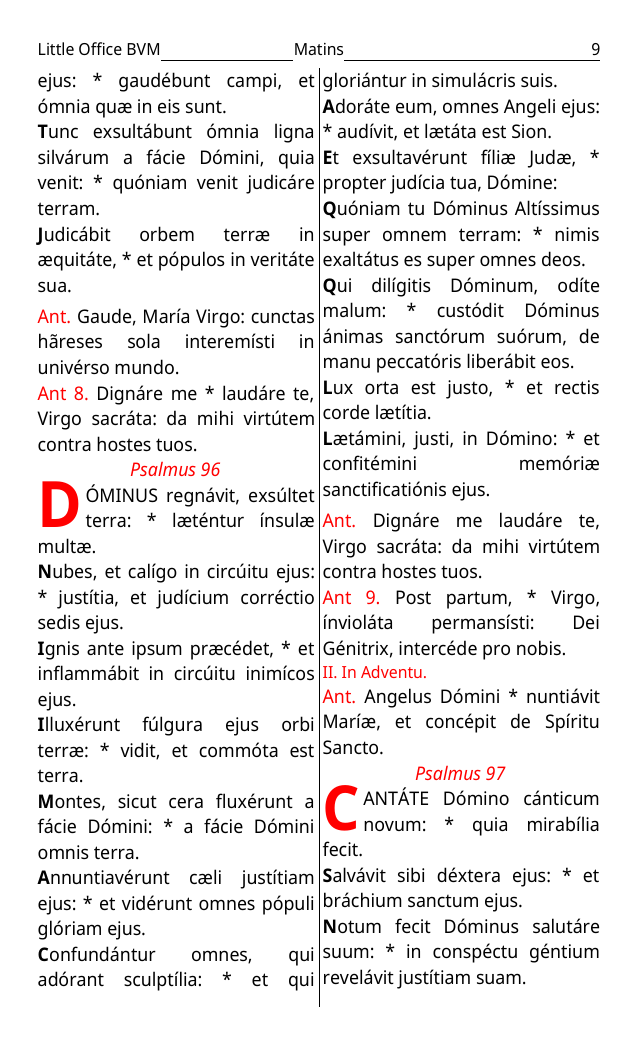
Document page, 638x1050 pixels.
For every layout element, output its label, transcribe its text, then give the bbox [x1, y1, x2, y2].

text Annuntiavérunt cæli justítiam ejus: * et vidérunt omnes pópuli glóriam ejus. [37, 865, 315, 941]
text Confundántur omnes, qui adórant sculptília: * et qui [37, 941, 315, 992]
text Lætámini, justi, in Dómino: * et confitémini memóriæ sanctificatiónis ejus. [322, 425, 600, 502]
text Quóniam tu Dóminus Altíssimus super omnem terram: * nimis exaltátus es super omnes deos. [322, 195, 600, 272]
text CANTÁTE Dómino cánticum novum: * quia mirabília fecit. Salvávit sibi déxtera ejus: * et bráchium sanctum ejus. [322, 785, 600, 913]
text II. In Adventu. [322, 661, 600, 683]
text Judicábit orbem terræ in æquitáte, * et pópulos in veritáte sua. [37, 221, 315, 297]
text Ant 9. Post partum, * Virgo, ínvioláta permansísti: Dei Génitrix, intercéde pro nobis. [322, 584, 600, 661]
text Montes, sicut cera fluxérunt a fácie Dómini: * a fácie Dómini omnis terra. [37, 788, 315, 865]
text Lux orta est justo, * et rectis corde lætítia. [322, 374, 600, 425]
text gloriántur in simulácris suis. [322, 68, 600, 93]
text Notum fecit Dóminus salutáre suum: * in conspéctu géntium revelávit justítiam suam. [322, 913, 600, 989]
text Psalmus 96 [37, 456, 315, 482]
text Illuxérunt fúlgura ejus orbi terræ: * vidit, et commóta est terra. [37, 712, 315, 788]
text ejus: * gaudébunt campi, et ómnia quæ in eis sunt. [37, 68, 315, 119]
text Ignis ante ipsum præcédet, * et inflammábit in circúitu inimícos ejus. [37, 635, 315, 712]
text Tunc exsultábunt ómnia ligna silvárum a fácie Dómini, quia venit: * quóniam venit judicáre terram. [37, 119, 315, 221]
text Qui dilígitis Dóminum, odíte malum: * custódit Dóminus ánimas sanctórum suórum, de manu peccatóris liberábit eos. [322, 272, 600, 374]
text Ant. Dignáre me laudáre te, Virgo sacráta: da mi­hi virtútem contra hostes tuos. [322, 507, 600, 584]
text Ant. Angelus Dómini * nuntiávit Maríæ, et concépit de Spíritu Sancto. [322, 683, 600, 760]
text Adoráte eum, omnes Angeli ejus: * audívit, et lætáta est Sion. [322, 93, 600, 144]
text Ant. Gaude, María Virgo: cunctas hãreses sola interemísti in univérso mundo. [37, 303, 315, 380]
text Psalmus 97 [322, 760, 600, 785]
text Et exsultavérunt fíliæ Judæ, * propter judícia tua, Dómine: [322, 144, 600, 195]
text DÓMINUS regnávit, exsúltet terra: * læténtur ínsulæ multæ. Nubes, et calígo in circúitu ejus: * justítia, et judícium corréctio sedis ejus. [37, 482, 315, 635]
text Ant 8. Dignáre me * laudáre te, Virgo sacráta: da mi­hi virtútem contra hostes tuos. [37, 380, 315, 456]
